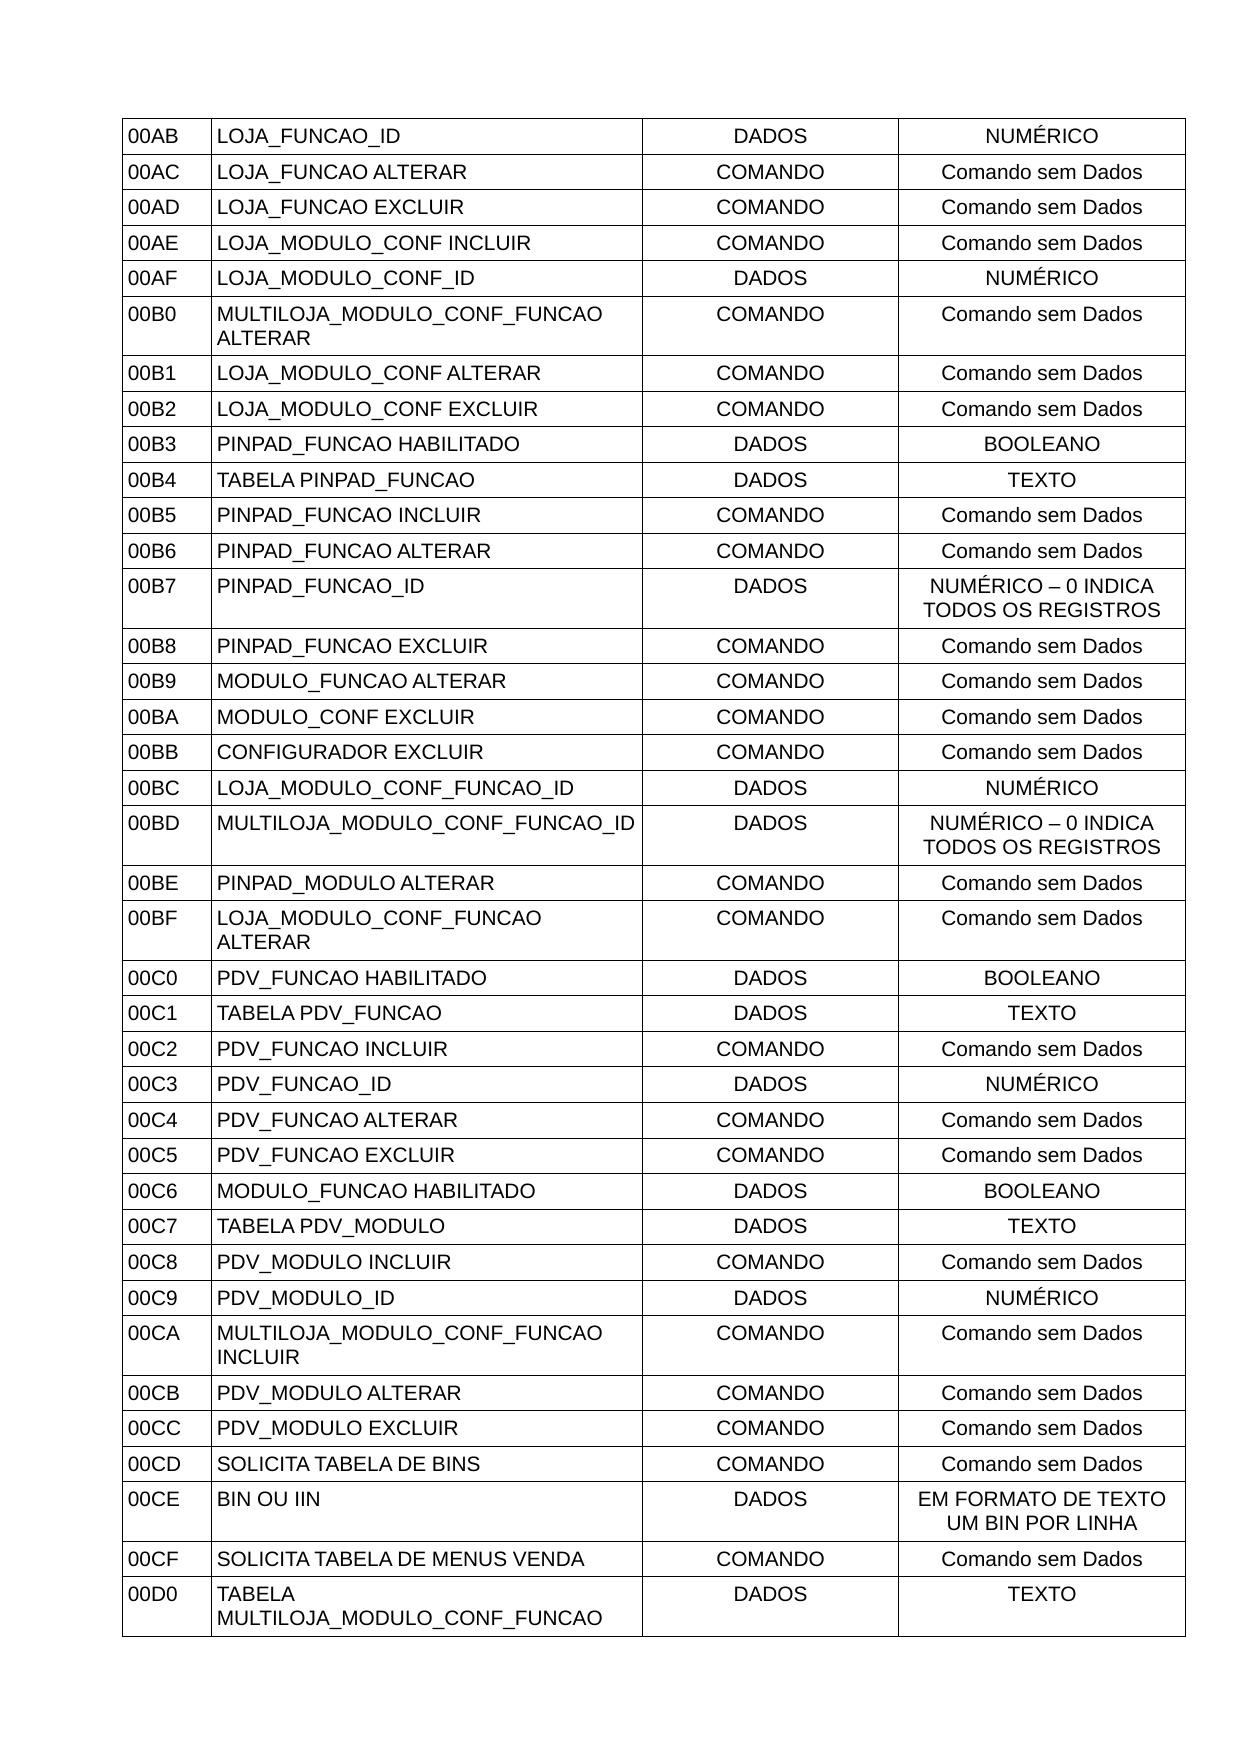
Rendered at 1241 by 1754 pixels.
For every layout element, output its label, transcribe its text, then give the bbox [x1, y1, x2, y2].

table_cell MODULO_CONF EXCLUIR [212, 700, 642, 734]
table_cell 00B3 [123, 427, 211, 462]
table_cell Comando sem Dados [899, 1316, 1185, 1374]
table_cell DADOS [643, 996, 898, 1031]
table_cell PINPAD_FUNCAO HABILITADO [212, 427, 642, 462]
table_cell TABELA PINPAD_FUNCAO [212, 463, 642, 497]
table_cell 00CA [123, 1316, 211, 1374]
table_cell 00D0 [123, 1577, 211, 1636]
table_cell MODULO_FUNCAO HABILITADO [212, 1174, 642, 1208]
table_cell COMANDO [643, 155, 898, 189]
table_cell TEXTO [899, 1210, 1185, 1244]
table_cell 00B7 [123, 569, 211, 628]
table_cell COMANDO [643, 1447, 898, 1481]
table_cell 00C6 [123, 1174, 211, 1208]
table_cell 00B1 [123, 356, 211, 391]
table_cell DADOS [643, 261, 898, 296]
table_cell SOLICITA TABELA DE BINS [212, 1447, 642, 1481]
table_cell LOJA_FUNCAO EXCLUIR [212, 190, 642, 225]
table_cell 00C0 [123, 961, 211, 995]
table_cell PDV_FUNCAO INCLUIR [212, 1032, 642, 1066]
table_cell 00B0 [123, 297, 211, 355]
table_cell 00BD [123, 806, 211, 865]
table_cell PDV_FUNCAO EXCLUIR [212, 1139, 642, 1173]
table_cell COMANDO [643, 226, 898, 260]
table_cell Comando sem Dados [899, 534, 1185, 568]
table_cell 00C7 [123, 1210, 211, 1244]
table_cell Comando sem Dados [899, 190, 1185, 225]
table_cell COMANDO [643, 498, 898, 533]
table_cell Comando sem Dados [899, 866, 1185, 900]
table_cell NUMÉRICO [899, 771, 1185, 805]
table_cell PINPAD_FUNCAO INCLUIR [212, 498, 642, 533]
table_cell 00B9 [123, 664, 211, 699]
table_cell COMANDO [643, 1411, 898, 1446]
table_cell DADOS [643, 569, 898, 628]
table_cell 00AB [123, 119, 211, 154]
table_cell Comando sem Dados [899, 629, 1185, 663]
table_cell 00CE [123, 1482, 211, 1541]
table_cell NUMÉRICO [899, 119, 1185, 154]
table_cell 00CD [123, 1447, 211, 1481]
table_cell DADOS [643, 1482, 898, 1541]
table_cell NUMÉRICO [899, 1067, 1185, 1102]
table_cell LOJA_MODULO_CONF_FUNCAO_ID [212, 771, 642, 805]
table_cell 00AE [123, 226, 211, 260]
table_cell 00B6 [123, 534, 211, 568]
table_cell PINPAD_MODULO ALTERAR [212, 866, 642, 900]
table_cell 00B8 [123, 629, 211, 663]
table_cell COMANDO [643, 1245, 898, 1279]
table_cell 00C9 [123, 1281, 211, 1315]
table_cell PDV_MODULO_ID [212, 1281, 642, 1315]
table_cell Comando sem Dados [899, 226, 1185, 260]
table_cell Comando sem Dados [899, 1542, 1185, 1576]
table_cell COMANDO [643, 1032, 898, 1066]
table_cell Comando sem Dados [899, 901, 1185, 960]
table_cell 00C3 [123, 1067, 211, 1102]
table_cell Comando sem Dados [899, 735, 1185, 770]
table_cell EM FORMATO DE TEXTO UM BIN POR LINHA [899, 1482, 1185, 1541]
table_cell TEXTO [899, 1577, 1185, 1636]
table_cell COMANDO [643, 1316, 898, 1374]
table_cell DADOS [643, 1210, 898, 1244]
table_cell Comando sem Dados [899, 1032, 1185, 1066]
table_cell Comando sem Dados [899, 1103, 1185, 1137]
table_cell COMANDO [643, 1376, 898, 1410]
table_cell BOOLEANO [899, 1174, 1185, 1208]
table_cell NUMÉRICO – 0 INDICA TODOS OS REGISTROS [899, 569, 1185, 628]
table_cell PDV_FUNCAO_ID [212, 1067, 642, 1102]
table_cell BOOLEANO [899, 427, 1185, 462]
table_cell 00BF [123, 901, 211, 960]
table_cell COMANDO [643, 392, 898, 426]
table_cell 00CF [123, 1542, 211, 1576]
table_cell DADOS [643, 1067, 898, 1102]
table_cell Comando sem Dados [899, 1411, 1185, 1446]
table_cell COMANDO [643, 534, 898, 568]
table_cell NUMÉRICO – 0 INDICA TODOS OS REGISTROS [899, 806, 1185, 865]
table_cell NUMÉRICO [899, 1281, 1185, 1315]
table_cell COMANDO [643, 1542, 898, 1576]
table_cell LOJA_FUNCAO ALTERAR [212, 155, 642, 189]
table_cell 00BA [123, 700, 211, 734]
table_cell LOJA_MODULO_CONF EXCLUIR [212, 392, 642, 426]
table_cell DADOS [643, 463, 898, 497]
table_cell Comando sem Dados [899, 1245, 1185, 1279]
table_cell PDV_MODULO EXCLUIR [212, 1411, 642, 1446]
table_cell 00C1 [123, 996, 211, 1031]
table_cell LOJA_FUNCAO_ID [212, 119, 642, 154]
table_cell 00C8 [123, 1245, 211, 1279]
table_cell 00C2 [123, 1032, 211, 1066]
table_cell 00AC [123, 155, 211, 189]
table_cell 00C5 [123, 1139, 211, 1173]
table_cell DADOS [643, 1577, 898, 1636]
table_cell NUMÉRICO [899, 261, 1185, 296]
table_cell COMANDO [643, 356, 898, 391]
table_cell 00BE [123, 866, 211, 900]
table_cell Comando sem Dados [899, 498, 1185, 533]
table_cell LOJA_MODULO_CONF INCLUIR [212, 226, 642, 260]
table_cell LOJA_MODULO_CONF_ID [212, 261, 642, 296]
table_cell TABELA MULTILOJA_MODULO_CONF_FUNCAO [212, 1577, 642, 1636]
table_cell 00AF [123, 261, 211, 296]
table_cell Comando sem Dados [899, 700, 1185, 734]
table_cell SOLICITA TABELA DE MENUS VENDA [212, 1542, 642, 1576]
table_cell COMANDO [643, 297, 898, 355]
table_cell TEXTO [899, 463, 1185, 497]
table_cell COMANDO [643, 629, 898, 663]
table_cell LOJA_MODULO_CONF ALTERAR [212, 356, 642, 391]
table_cell TABELA PDV_FUNCAO [212, 996, 642, 1031]
table_cell Comando sem Dados [899, 297, 1185, 355]
table_cell CONFIGURADOR EXCLUIR [212, 735, 642, 770]
table_cell Comando sem Dados [899, 392, 1185, 426]
table_cell DADOS [643, 961, 898, 995]
table_cell LOJA_MODULO_CONF_FUNCAO ALTERAR [212, 901, 642, 960]
table_cell MULTILOJA_MODULO_CONF_FUNCAO INCLUIR [212, 1316, 642, 1374]
table_cell Comando sem Dados [899, 155, 1185, 189]
table_cell 00BB [123, 735, 211, 770]
table_cell COMANDO [643, 901, 898, 960]
table_cell MULTILOJA_MODULO_CONF_FUNCAO_ID [212, 806, 642, 865]
table_cell 00AD [123, 190, 211, 225]
table_cell BOOLEANO [899, 961, 1185, 995]
table_cell BIN OU IIN [212, 1482, 642, 1541]
table_cell MODULO_FUNCAO ALTERAR [212, 664, 642, 699]
table_cell COMANDO [643, 1139, 898, 1173]
table_cell Comando sem Dados [899, 1376, 1185, 1410]
table_cell Comando sem Dados [899, 1139, 1185, 1173]
table_cell Comando sem Dados [899, 664, 1185, 699]
table_cell COMANDO [643, 735, 898, 770]
table_cell PDV_FUNCAO ALTERAR [212, 1103, 642, 1137]
table_cell PINPAD_FUNCAO_ID [212, 569, 642, 628]
table_cell TEXTO [899, 996, 1185, 1031]
table_cell PDV_MODULO ALTERAR [212, 1376, 642, 1410]
table_cell COMANDO [643, 866, 898, 900]
table_cell 00CB [123, 1376, 211, 1410]
table_cell 00B4 [123, 463, 211, 497]
table_cell COMANDO [643, 1103, 898, 1137]
table_cell Comando sem Dados [899, 356, 1185, 391]
table_cell 00C4 [123, 1103, 211, 1137]
table_cell PINPAD_FUNCAO EXCLUIR [212, 629, 642, 663]
table_cell DADOS [643, 1281, 898, 1315]
table_cell 00B5 [123, 498, 211, 533]
table_cell COMANDO [643, 700, 898, 734]
table_cell DADOS [643, 806, 898, 865]
table_cell DADOS [643, 427, 898, 462]
table_cell COMANDO [643, 190, 898, 225]
table_cell DADOS [643, 771, 898, 805]
table_cell PDV_MODULO INCLUIR [212, 1245, 642, 1279]
table_cell DADOS [643, 119, 898, 154]
table_cell DADOS [643, 1174, 898, 1208]
table_cell Comando sem Dados [899, 1447, 1185, 1481]
table_cell 00B2 [123, 392, 211, 426]
table_cell COMANDO [643, 664, 898, 699]
table_cell MULTILOJA_MODULO_CONF_FUNCAO ALTERAR [212, 297, 642, 355]
table_cell PDV_FUNCAO HABILITADO [212, 961, 642, 995]
table_cell PINPAD_FUNCAO ALTERAR [212, 534, 642, 568]
table_cell 00BC [123, 771, 211, 805]
table_cell TABELA PDV_MODULO [212, 1210, 642, 1244]
table_cell 00CC [123, 1411, 211, 1446]
